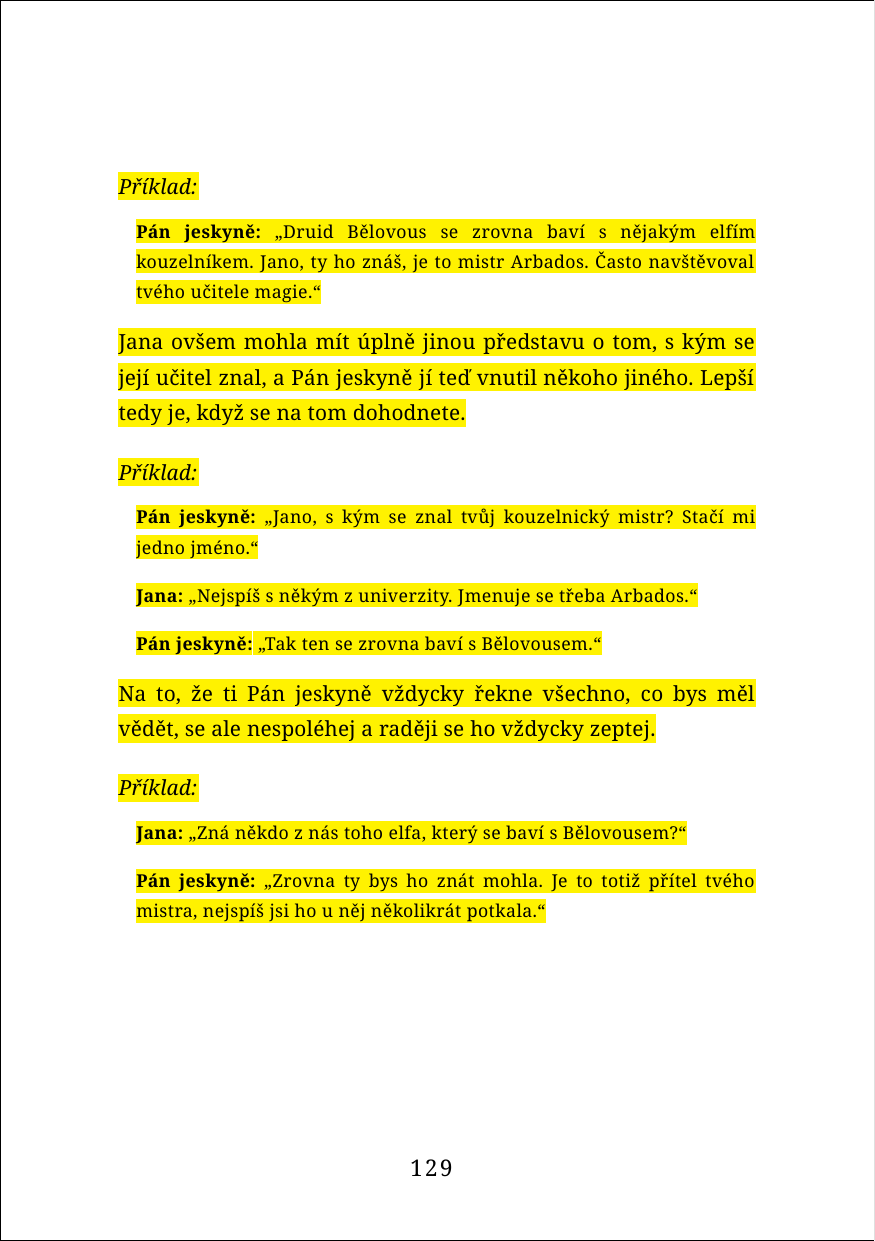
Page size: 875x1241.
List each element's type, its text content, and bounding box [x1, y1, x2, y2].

text Na to, že ti Pán jeskyně vždycky řekne všechno, co bys měl vědět, se ale nespoléhej a raději se ho vždycky zeptej. [118, 679, 756, 743]
text Jana: „Nejspíš s někým z univerzity. Jmenuje se třeba Arbados.“ [136, 583, 756, 607]
text Pán jeskyně: „Jano, s kým se znal tvůj kouzelnický mistr? Stačí mi jedno jméno.“ [136, 505, 756, 559]
text Pán jeskyně: „Tak ten se zrovna baví s Bělovousem.“ [136, 631, 756, 655]
text Příklad: [118, 172, 756, 200]
text Pán jeskyně: „Zrovna ty bys ho znát mohla. Je to totiž přítel tvého mistra, nejspíš jsi ho u něj několikrát potkala.“ [136, 869, 756, 923]
text Jana: „Zná někdo z nás toho elfa, který se baví s Bělovousem?“ [136, 821, 756, 845]
text Jana ovšem mohla mít úplně jinou představu o tom, s kým se její učitel znal, a Pán jeskyně jí teď vnutil někoho jiného. Lepší tedy je, když se na tom dohodnete. [118, 327, 756, 427]
text Pán jeskyně: „Druid Bělovous se zrovna baví s nějakým elfím kouzelníkem. Jano, ty ho znáš, je to mistr Arbados. Často navštěvoval tvého učitele magie.“ [136, 219, 756, 304]
text Příklad: [118, 458, 756, 486]
text Příklad: [118, 773, 756, 802]
